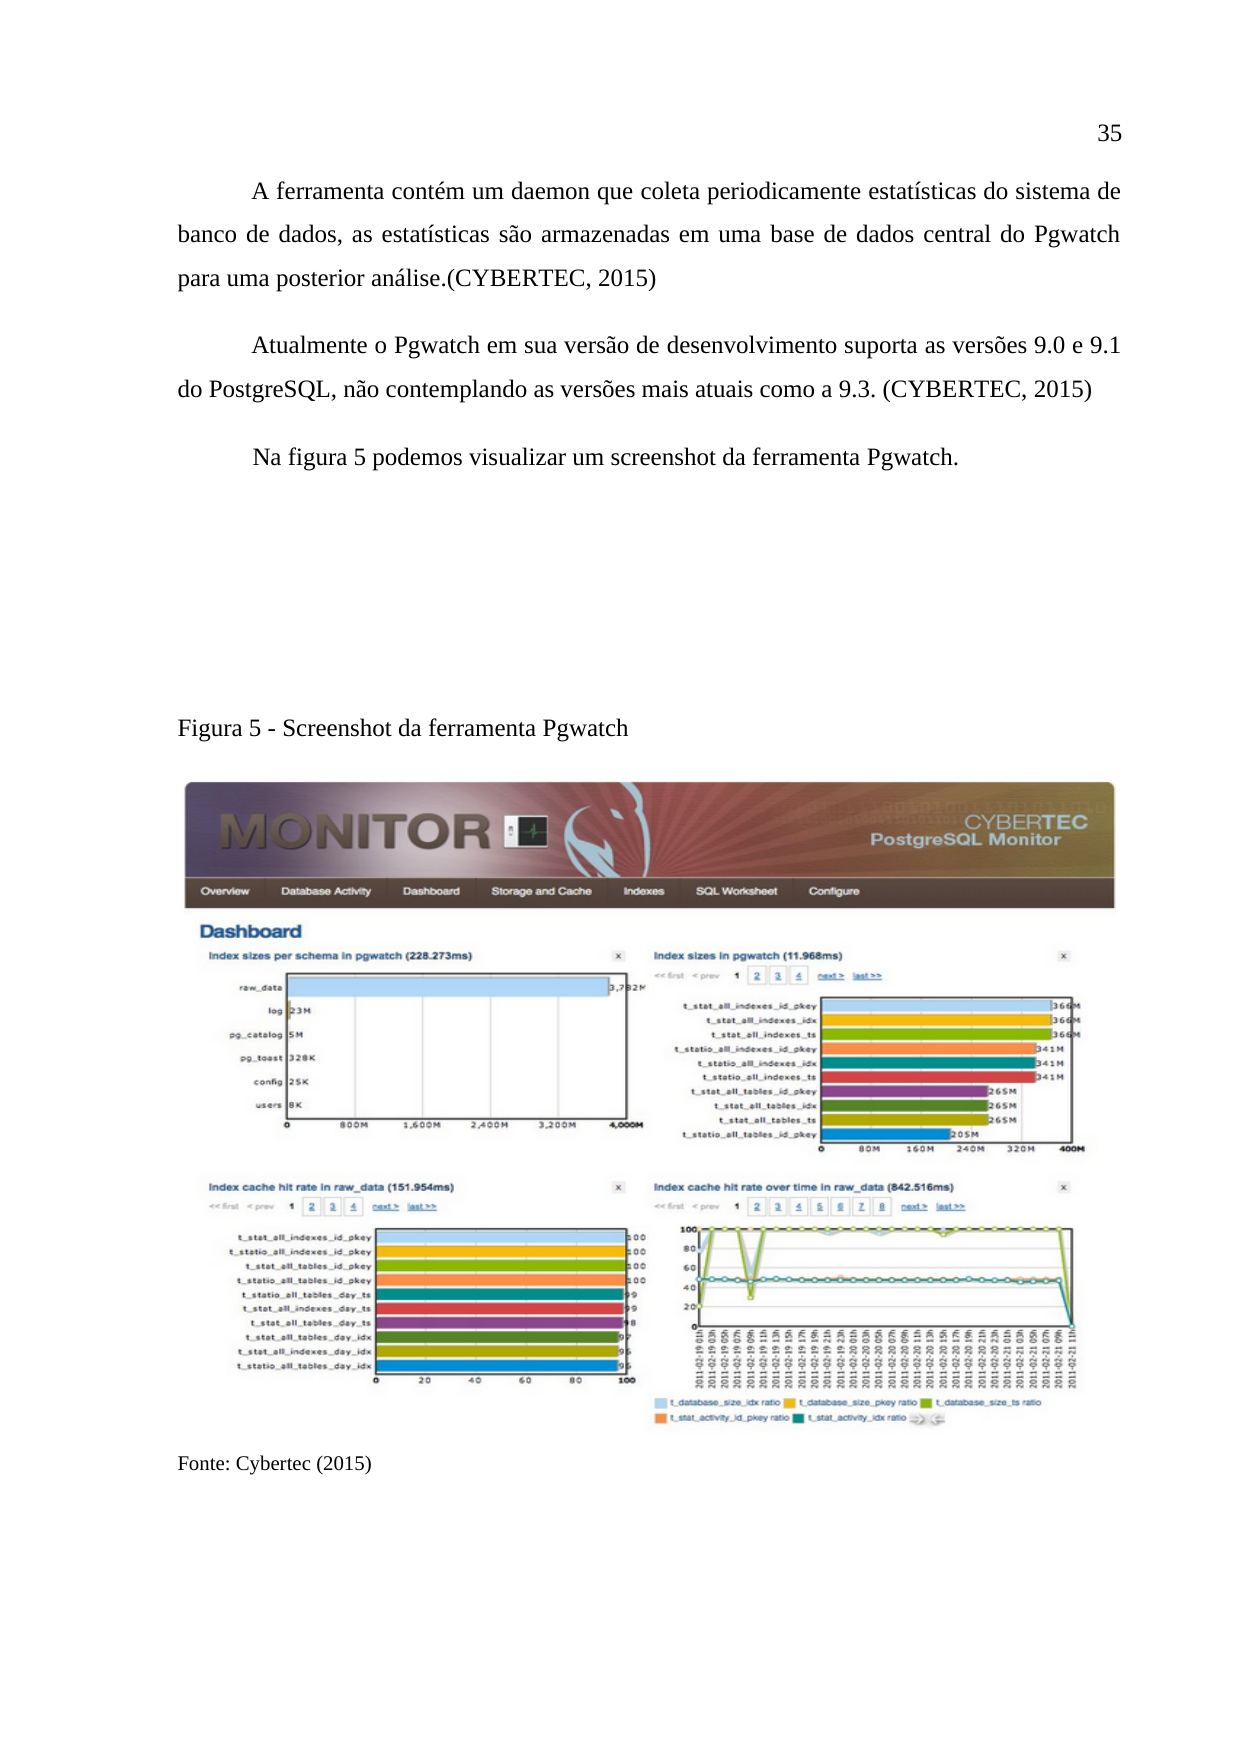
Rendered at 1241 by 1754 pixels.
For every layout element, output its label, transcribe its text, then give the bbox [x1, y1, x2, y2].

text Figura 5 - Screenshot da ferramenta Pgwatch [177, 713, 1122, 742]
picture [182, 781, 1117, 1439]
text Fonte: Cybertec (2015) [177, 1439, 1122, 1475]
text Na figura 5 podemos visualizar um screenshot da ferramenta Pgwatch. [177, 442, 1122, 470]
text A ferramenta contém um daemon que coleta periodicamente estatísticas do sistema de banco de dados, as estatísticas são armazenadas em uma base de dados central do Pgwatch para uma posterior análise.(CYBERTEC, 2015) [177, 176, 1122, 291]
text Atualmente o Pgwatch em sua versão de desenvolvimento suporta as versões 9.0 e 9.1 do PostgreSQL, não contemplando as versões mais atuais como a 9.3. (CYBERTEC, 2015) [177, 331, 1122, 402]
